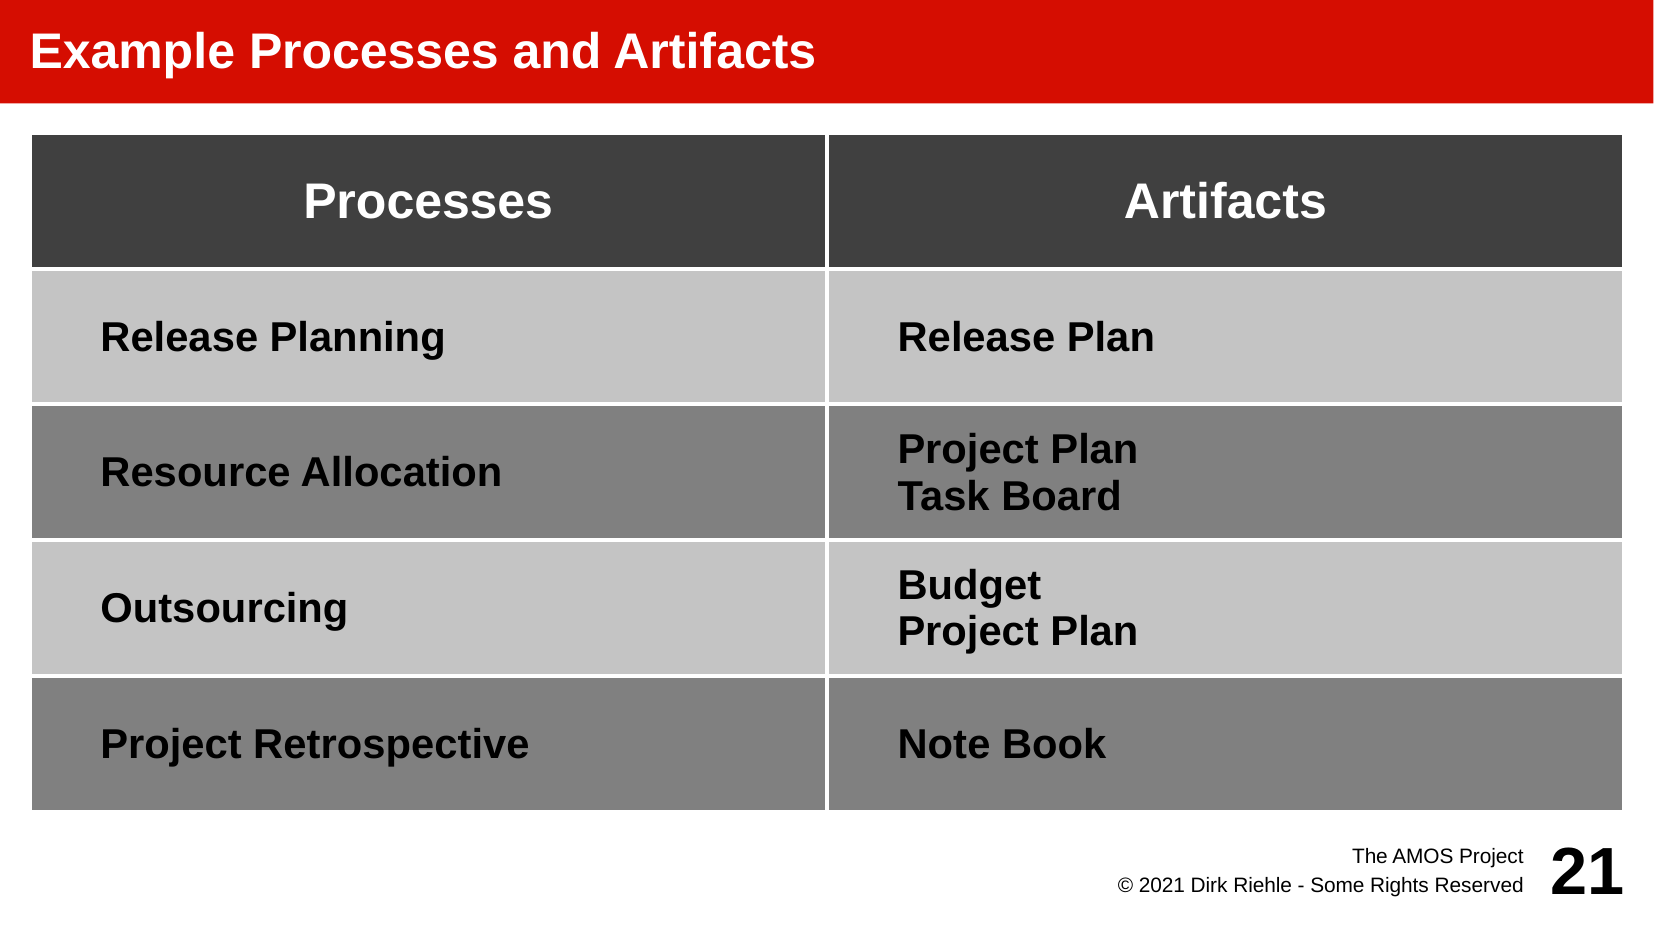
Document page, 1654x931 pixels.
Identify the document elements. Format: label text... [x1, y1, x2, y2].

table_cell Release Planning [32, 271, 825, 402]
table_header Processes [32, 135, 825, 267]
table_header Artifacts [829, 135, 1622, 267]
table_cell Release Plan [829, 271, 1622, 402]
table_cell Project Retrospective [32, 678, 825, 810]
table_cell Note Book [829, 678, 1622, 810]
title Example Processes and Artifacts [0, 0, 1654, 104]
table_cell Outsourcing [32, 542, 825, 674]
table_cell Budget Project Plan [829, 542, 1622, 674]
table_cell Project Plan Task Board [829, 406, 1622, 538]
table_cell Resource Allocation [32, 406, 825, 538]
